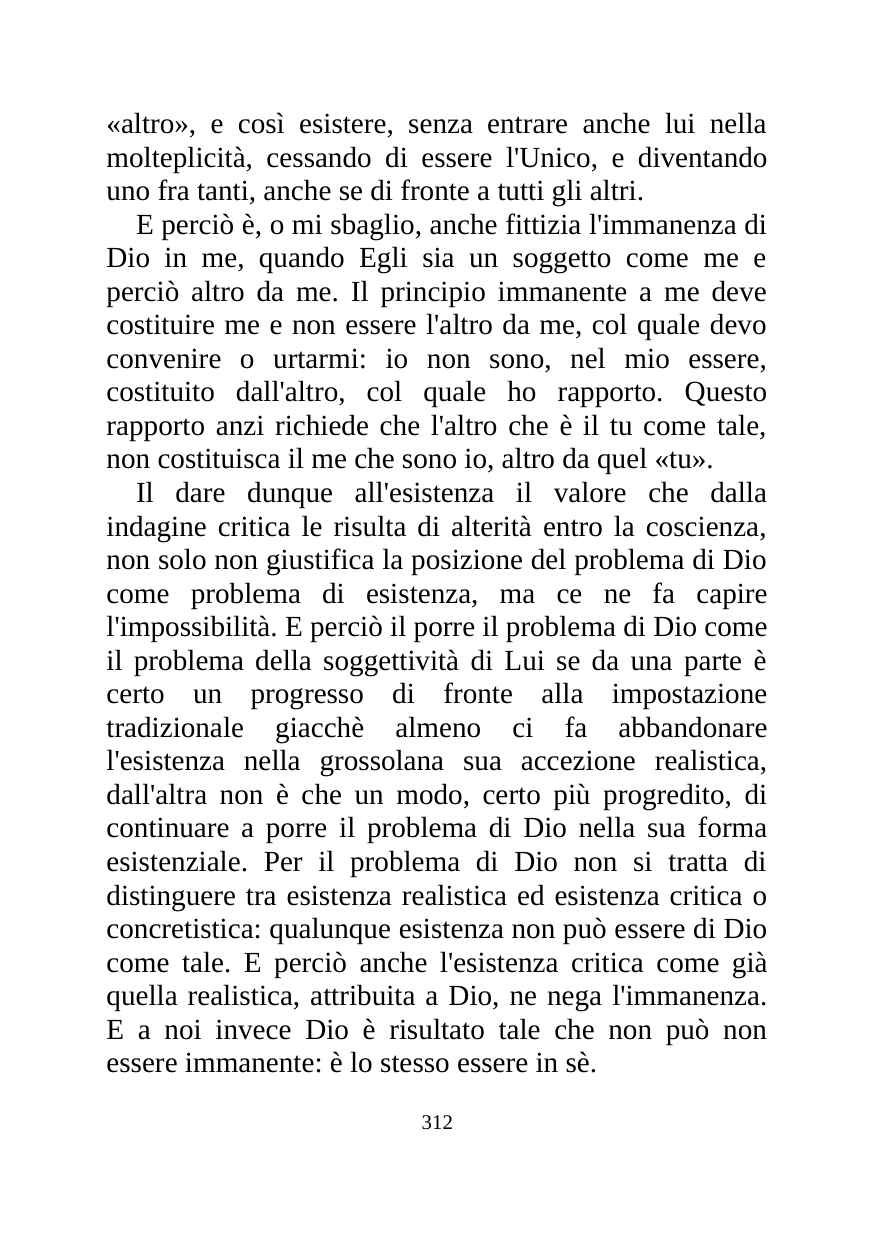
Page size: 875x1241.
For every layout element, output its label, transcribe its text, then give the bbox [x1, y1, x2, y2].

text Il dare dunque all'esistenza il valore che dalla indagine critica le risulta di alterità entro la coscienza, non solo non giustifica la posizione del problema di Dio come problema di esistenza, ma ce ne fa capire l'impossibilità. E perciò il porre il problema di Dio come il problema della soggettività di Lui se da una parte è certo un progresso di fronte alla impostazione tradizionale giacchè almeno ci fa abbandonare l'esistenza nella grossolana sua accezione realistica, dall'altra non è che un modo, certo più progredito, di continuare a porre il problema di Dio nella sua forma esistenziale. Per il problema di Dio non si tratta di distinguere tra esistenza realistica ed esistenza critica o concretistica: qualunque esistenza non può essere di Dio come tale. E perciò anche l'esistenza critica come già quella realistica, attribuita a Dio, ne nega l'immanenza. E a noi invece Dio è risultato tale che non può non essere immanente: è lo stesso essere in sè. [106, 475, 768, 1079]
text E perciò è, o mi sbaglio, anche fittizia l'immanenza di Dio in me, quando Egli sia un soggetto come me e perciò altro da me. Il principio immanente a me deve costituire me e non essere l'altro da me, col quale devo convenire o urtarmi: io non sono, nel mio essere, costituito dall'altro, col quale ho rapporto. Questo rapporto anzi richiede che l'altro che è il tu come tale, non costituisca il me che sono io, altro da quel «tu». [106, 207, 768, 475]
text «altro», e così esistere, senza entrare anche lui nella molteplicità, cessando di essere l'Unico, e diventando uno fra tanti, anche se di fronte a tutti gli altri. [106, 106, 768, 207]
